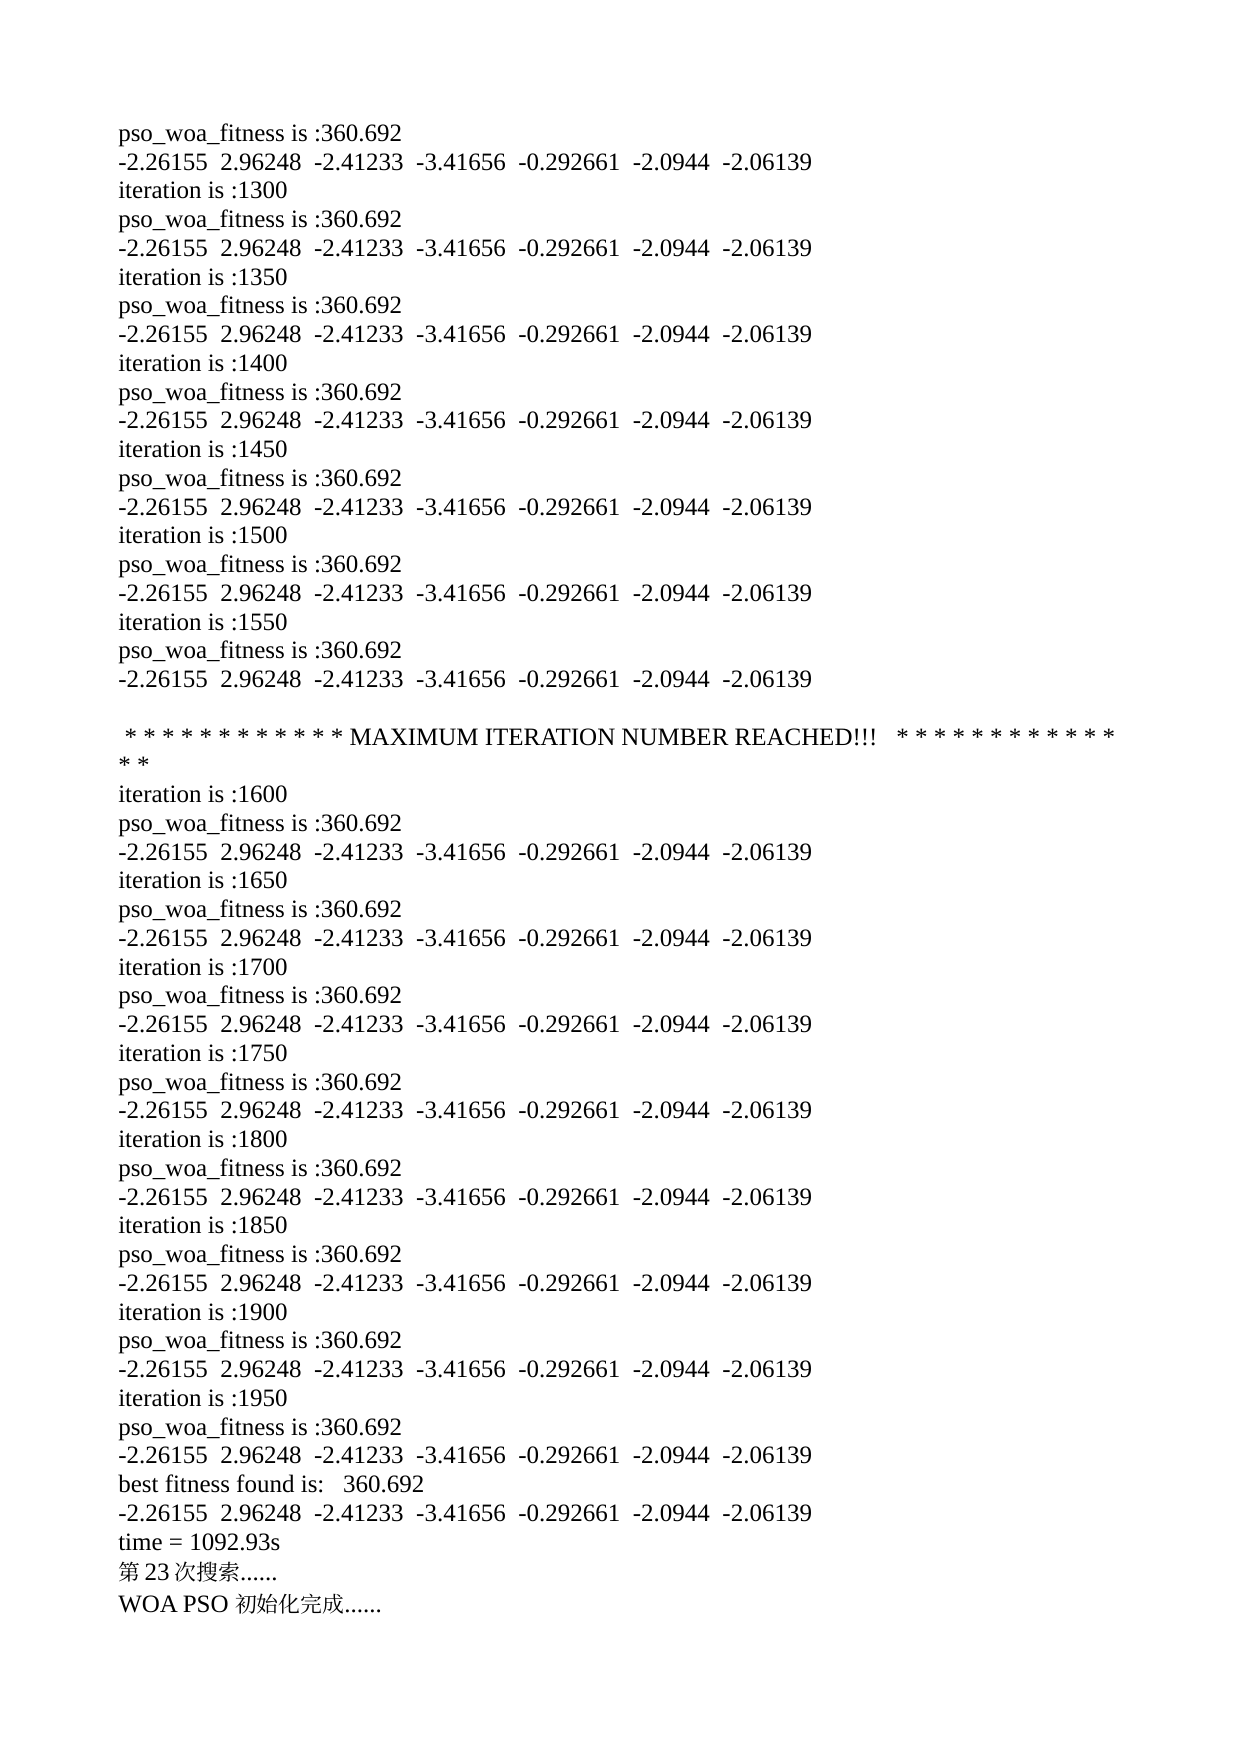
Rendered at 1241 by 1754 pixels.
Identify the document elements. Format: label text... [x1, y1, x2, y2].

text iteration is :1350 [118, 262, 1122, 291]
text -2.26155 2.96248 -2.41233 -3.41656 -0.292661 -2.0944 -2.06139 [118, 1498, 1122, 1527]
text -2.26155 2.96248 -2.41233 -3.41656 -0.292661 -2.0944 -2.06139 [118, 1354, 1122, 1383]
text best fitness found is: 360.692 [118, 1469, 1122, 1498]
text pso_woa_fitness is :360.692 [118, 894, 1122, 923]
text pso_woa_fitness is :360.692 [118, 118, 1122, 147]
text iteration is :1950 [118, 1383, 1122, 1412]
text pso_woa_fitness is :360.692 [118, 549, 1122, 578]
text iteration is :1850 [118, 1211, 1122, 1239]
text -2.26155 2.96248 -2.41233 -3.41656 -0.292661 -2.0944 -2.06139 [118, 406, 1122, 434]
text pso_woa_fitness is :360.692 [118, 1153, 1122, 1182]
text iteration is :1550 [118, 607, 1122, 636]
text iteration is :1500 [118, 521, 1122, 549]
text -2.26155 2.96248 -2.41233 -3.41656 -0.292661 -2.0944 -2.06139 [118, 1268, 1122, 1297]
text -2.26155 2.96248 -2.41233 -3.41656 -0.292661 -2.0944 -2.06139 [118, 837, 1122, 866]
text -2.26155 2.96248 -2.41233 -3.41656 -0.292661 -2.0944 -2.06139 [118, 923, 1122, 952]
text -2.26155 2.96248 -2.41233 -3.41656 -0.292661 -2.0944 -2.06139 [118, 1182, 1122, 1211]
text pso_woa_fitness is :360.692 [118, 1326, 1122, 1354]
text -2.26155 2.96248 -2.41233 -3.41656 -0.292661 -2.0944 -2.06139 [118, 233, 1122, 262]
text -2.26155 2.96248 -2.41233 -3.41656 -0.292661 -2.0944 -2.06139 [118, 1096, 1122, 1124]
text -2.26155 2.96248 -2.41233 -3.41656 -0.292661 -2.0944 -2.06139 [118, 578, 1122, 607]
text iteration is :1650 [118, 866, 1122, 894]
text pso_woa_fitness is :360.692 [118, 463, 1122, 492]
text -2.26155 2.96248 -2.41233 -3.41656 -0.292661 -2.0944 -2.06139 [118, 1441, 1122, 1469]
text -2.26155 2.96248 -2.41233 -3.41656 -0.292661 -2.0944 -2.06139 [118, 147, 1122, 176]
text pso_woa_fitness is :360.692 [118, 1239, 1122, 1268]
text iteration is :1450 [118, 434, 1122, 463]
text pso_woa_fitness is :360.692 [118, 291, 1122, 319]
text iteration is :1700 [118, 952, 1122, 981]
text iteration is :1800 [118, 1124, 1122, 1153]
text pso_woa_fitness is :360.692 [118, 1412, 1122, 1441]
text iteration is :1400 [118, 348, 1122, 377]
text -2.26155 2.96248 -2.41233 -3.41656 -0.292661 -2.0944 -2.06139 [118, 664, 1122, 693]
text pso_woa_fitness is :360.692 [118, 377, 1122, 406]
text -2.26155 2.96248 -2.41233 -3.41656 -0.292661 -2.0944 -2.06139 [118, 319, 1122, 348]
text iteration is :1300 [118, 176, 1122, 204]
text pso_woa_fitness is :360.692 [118, 981, 1122, 1009]
text -2.26155 2.96248 -2.41233 -3.41656 -0.292661 -2.0944 -2.06139 [118, 492, 1122, 521]
text pso_woa_fitness is :360.692 [118, 636, 1122, 664]
text * * * * * * * * * * * * MAXIMUM ITERATION NUMBER REACHED!!! * * * * * * * * * * * * * * [118, 722, 1122, 779]
text iteration is :1900 [118, 1297, 1122, 1326]
text WOA PSO 初始化完成...... [118, 1587, 1122, 1618]
text iteration is :1750 [118, 1038, 1122, 1067]
text pso_woa_fitness is :360.692 [118, 1067, 1122, 1096]
text 第23次搜索...... [118, 1556, 1122, 1587]
text iteration is :1600 [118, 779, 1122, 808]
text -2.26155 2.96248 -2.41233 -3.41656 -0.292661 -2.0944 -2.06139 [118, 1009, 1122, 1038]
text pso_woa_fitness is :360.692 [118, 808, 1122, 837]
text time = 1092.93s [118, 1527, 1122, 1556]
text pso_woa_fitness is :360.692 [118, 204, 1122, 233]
